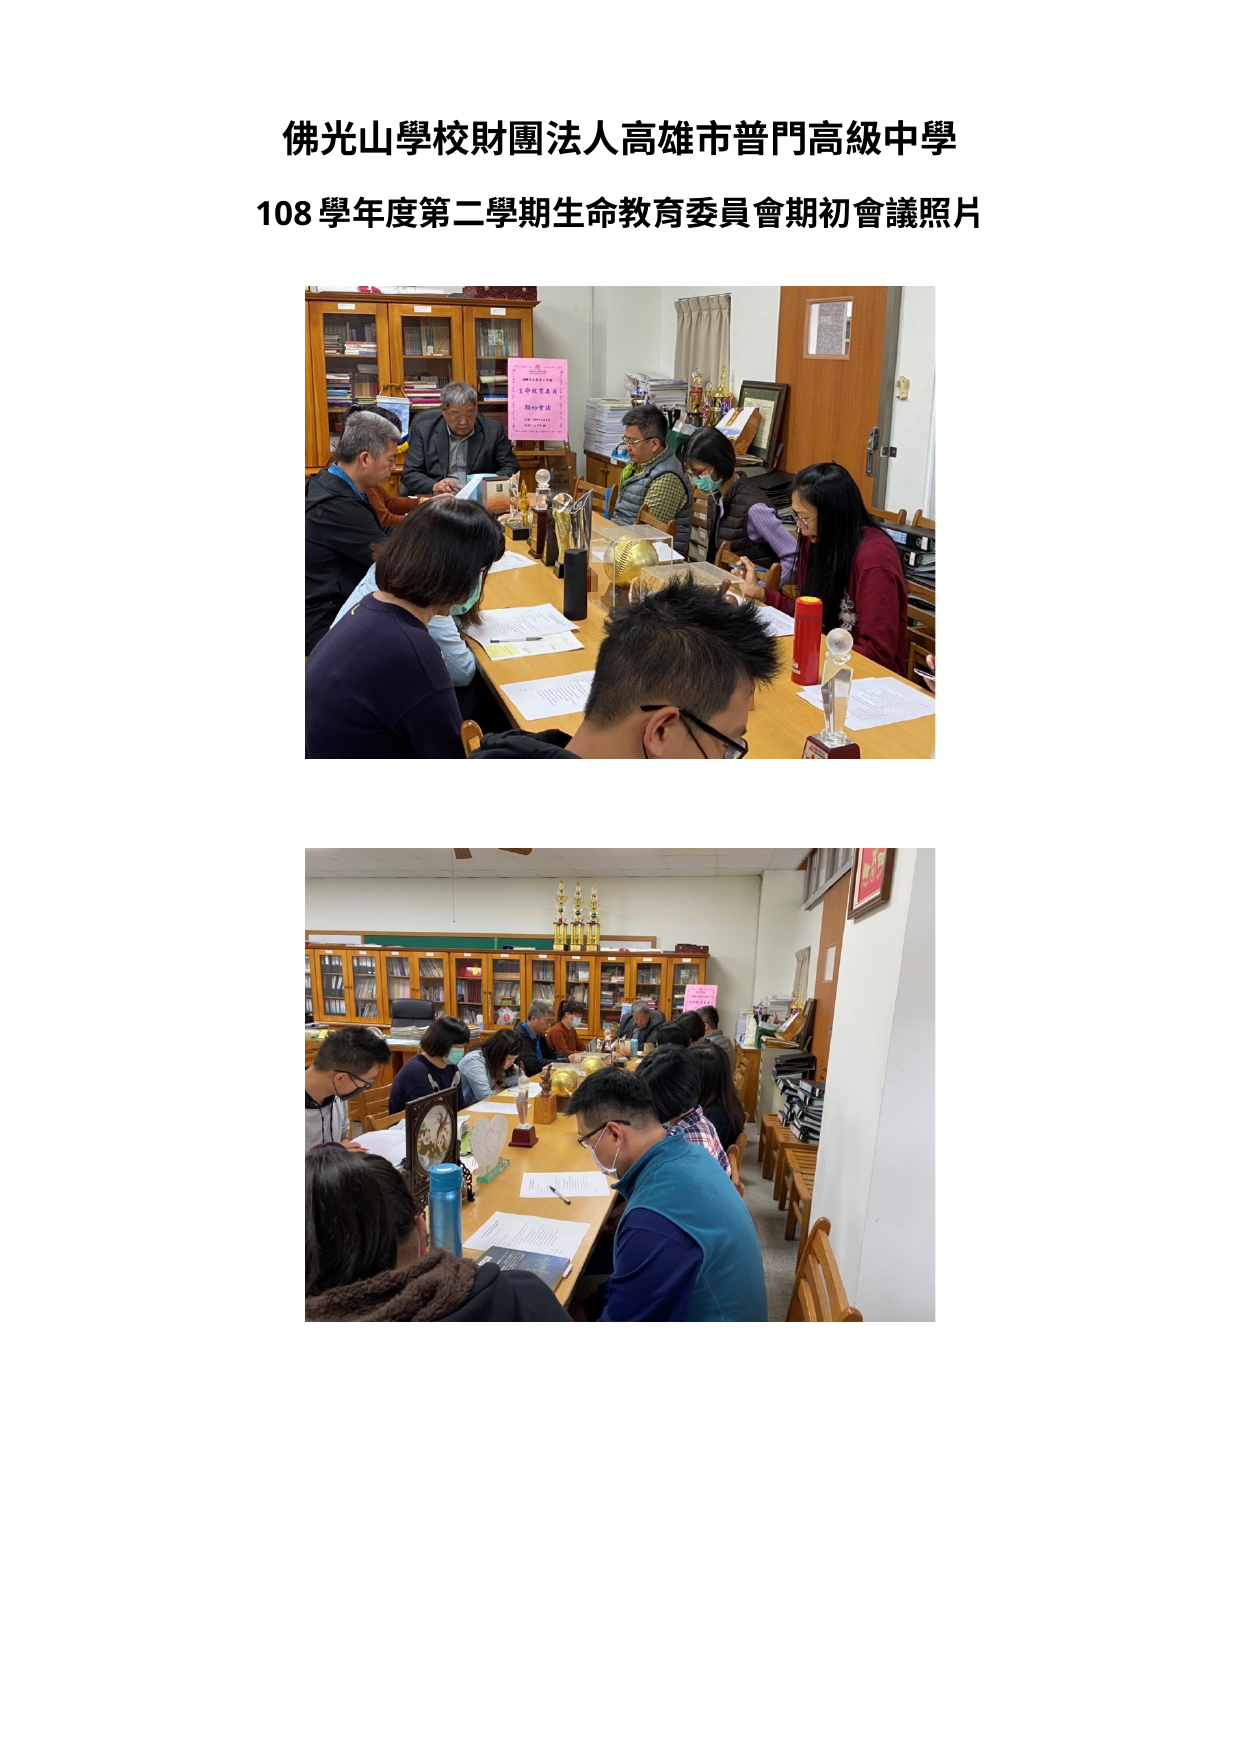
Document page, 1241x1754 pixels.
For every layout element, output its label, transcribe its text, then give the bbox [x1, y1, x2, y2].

picture [305, 848, 936, 1322]
picture [305, 286, 936, 759]
text 108學年度第二學期生命教育委員會期初會議照片 [118, 174, 1122, 249]
text 佛光山學校財團法人高雄市普門高級中學 [118, 99, 1122, 174]
